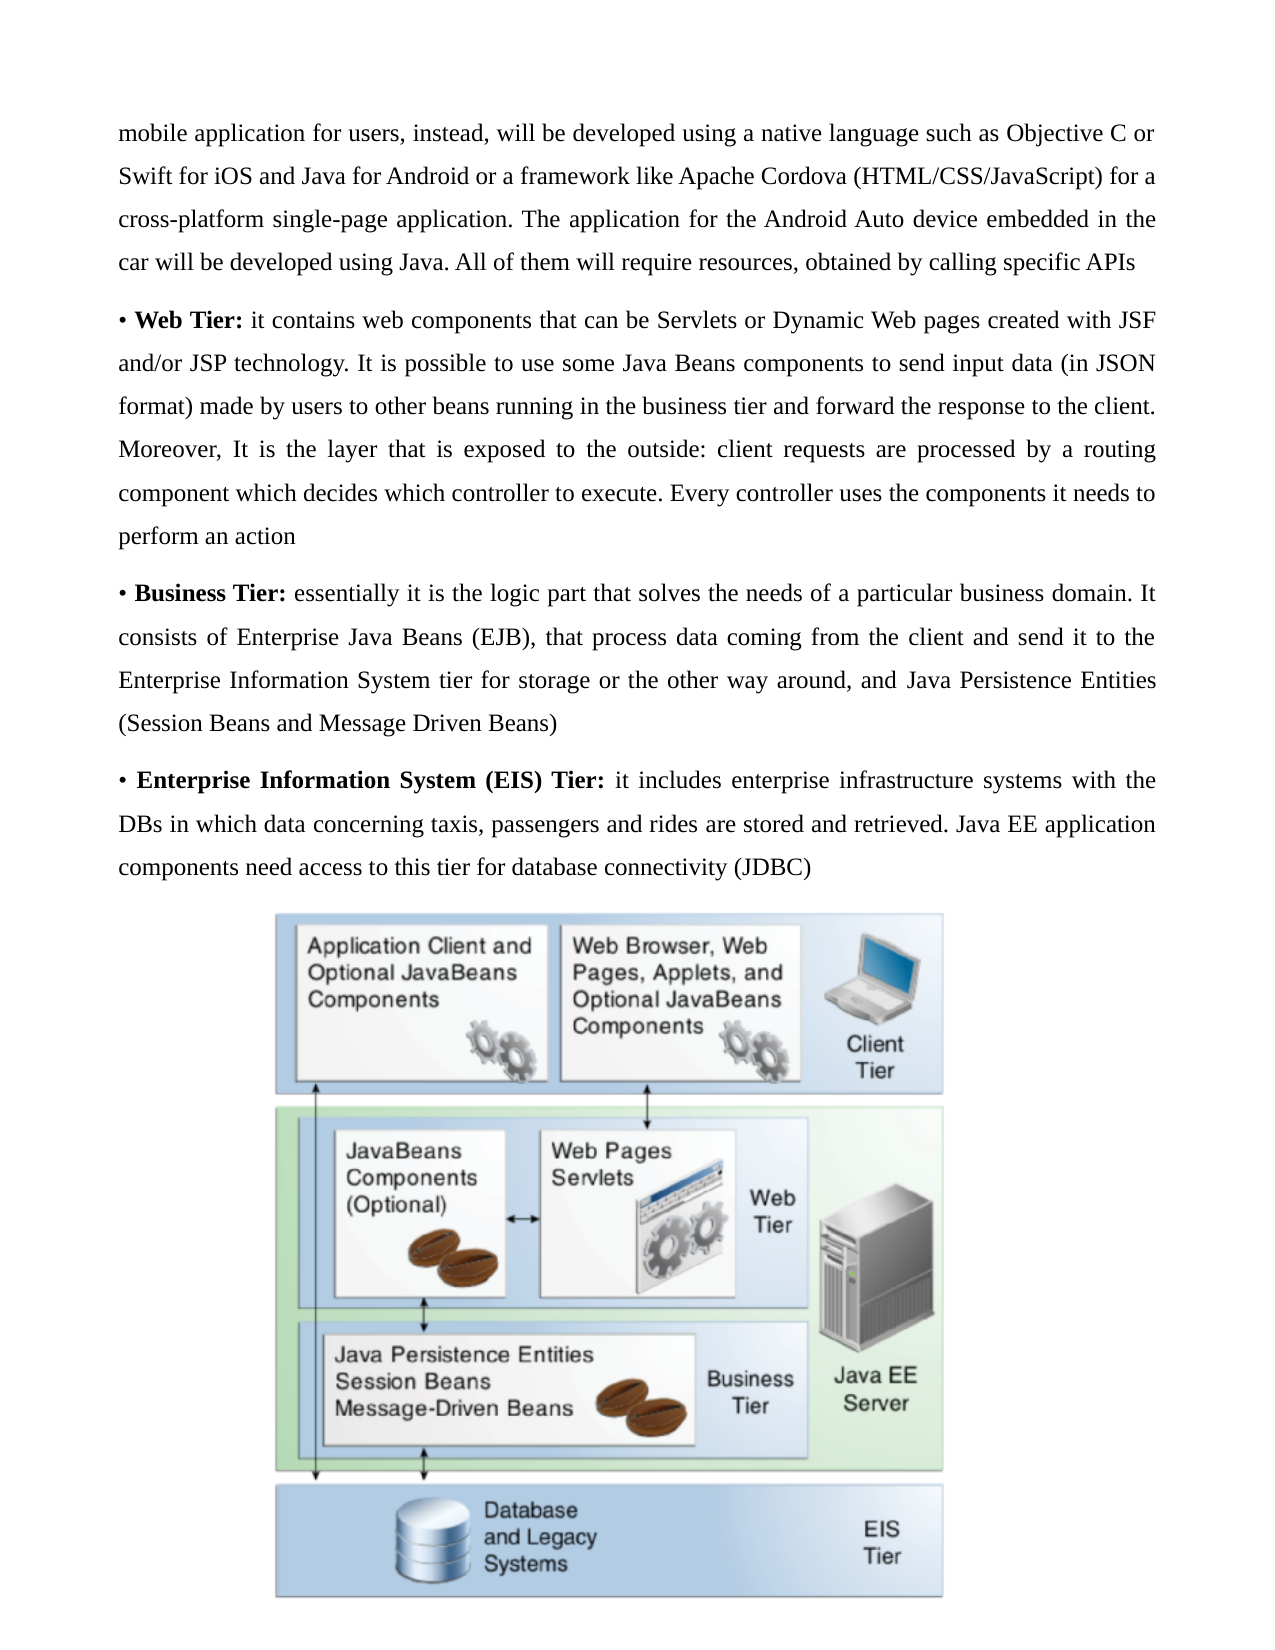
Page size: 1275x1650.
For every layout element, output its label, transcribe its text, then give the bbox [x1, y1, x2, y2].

picture [231, 893, 990, 1630]
text mobile application for users, instead, will be developed using a native language such as Objective C or Swift for iOS and Java for Android or a framework like Apache Cordova (HTML/CSS/JavaScript) for a cross-platform single-page application. The application for the Android Auto device embedded in the car will be developed using Java. All of them will require resources, obtained by calling specific APIs [118, 118, 1157, 276]
text • Enterprise Information System (EIS) Tier: it includes enterprise infrastructure systems with the DBs in which data concerning taxis, passengers and rides are stored and retrieved. Java EE application components need access to this tier for database connectivity (JDBC) [118, 766, 1157, 881]
text • Business Tier: essentially it is the logic part that solves the needs of a particular business domain. It consists of Enterprise Java Beans (EJB), that process data coming from the client and send it to the Enterprise Information System tier for storage or the other way around, and Java Persistence Entities (Session Beans and Message Driven Beans) [118, 578, 1157, 737]
text • Web Tier: it contains web components that can be Servlets or Dynamic Web pages created with JSF and/or JSP technology. It is possible to use some Java Beans components to send input data (in JSON format) made by users to other beans running in the business tier and forward the response to the client. Moreover, It is the layer that is exposed to the outside: client requests are processed by a routing component which decides which controller to execute. Every controller uses the components it needs to perform an action [118, 305, 1157, 549]
